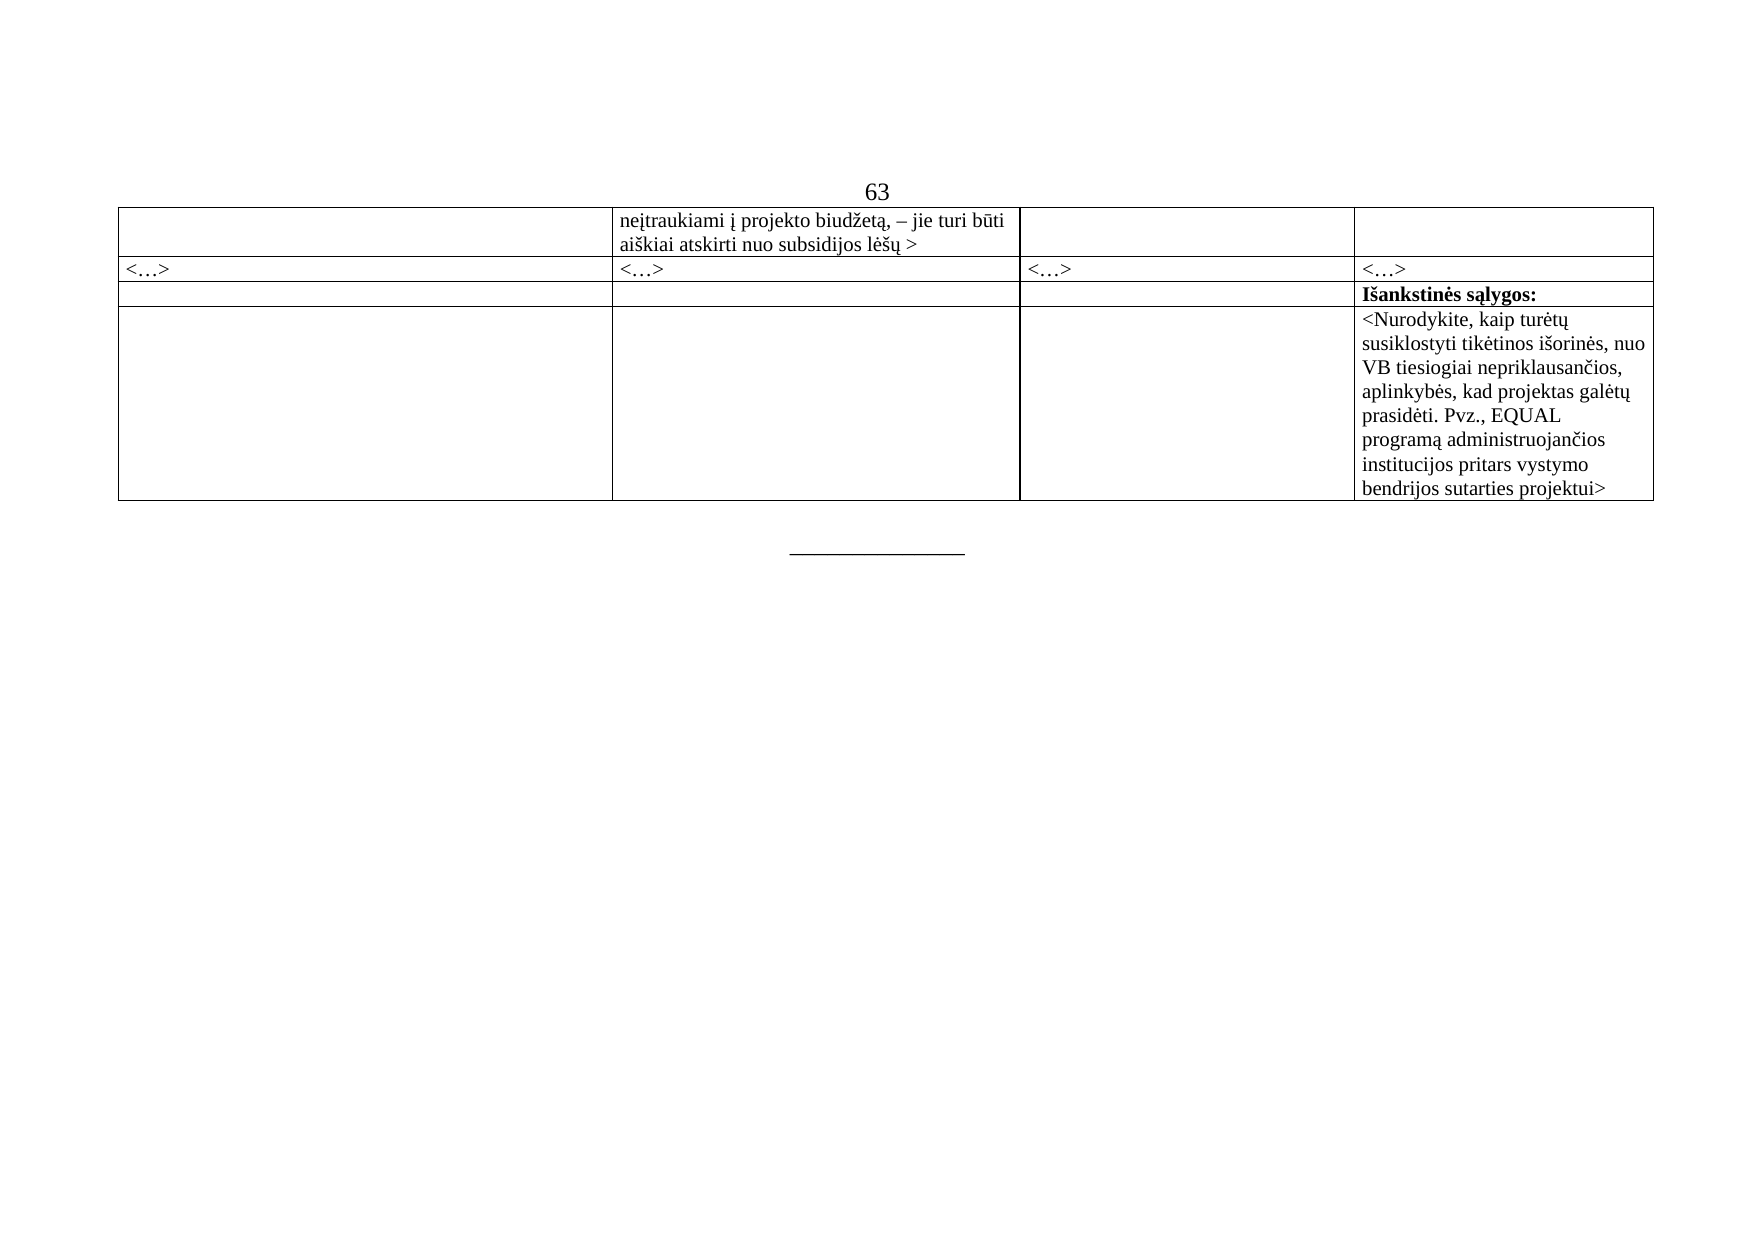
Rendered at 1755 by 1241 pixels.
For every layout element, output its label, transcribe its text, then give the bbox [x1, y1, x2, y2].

table_cell [1021, 208, 1354, 256]
table_cell <…> [1355, 257, 1653, 281]
table_cell neįtraukiami į projekto biudžetą, – jie turi būti aiškiai atskirti nuo subsidijos lėšų > [613, 208, 1019, 256]
table_cell Išankstinės sąlygos: [1355, 282, 1653, 306]
table_cell <…> [119, 257, 612, 281]
table_cell [1021, 282, 1354, 306]
table_cell [1355, 208, 1653, 256]
table_cell [119, 208, 612, 256]
text ______________ [118, 529, 1636, 558]
table_cell [119, 307, 612, 499]
table_cell [613, 282, 1019, 306]
table_cell [613, 307, 1019, 499]
table_cell [119, 282, 612, 306]
table_cell <Nurodykite, kaip turėtų susiklostyti tikėtinos išorinės, nuo VB tiesiogiai nepriklausančios, aplinkybės, kad projektas galėtų prasidėti. Pvz., EQUAL programą administruojančios institucijos pritars vystymo bendrijos sutarties projektui> [1355, 307, 1653, 499]
table_cell <…> [613, 257, 1019, 281]
table_cell [1021, 307, 1354, 499]
table_cell <…> [1021, 257, 1354, 281]
